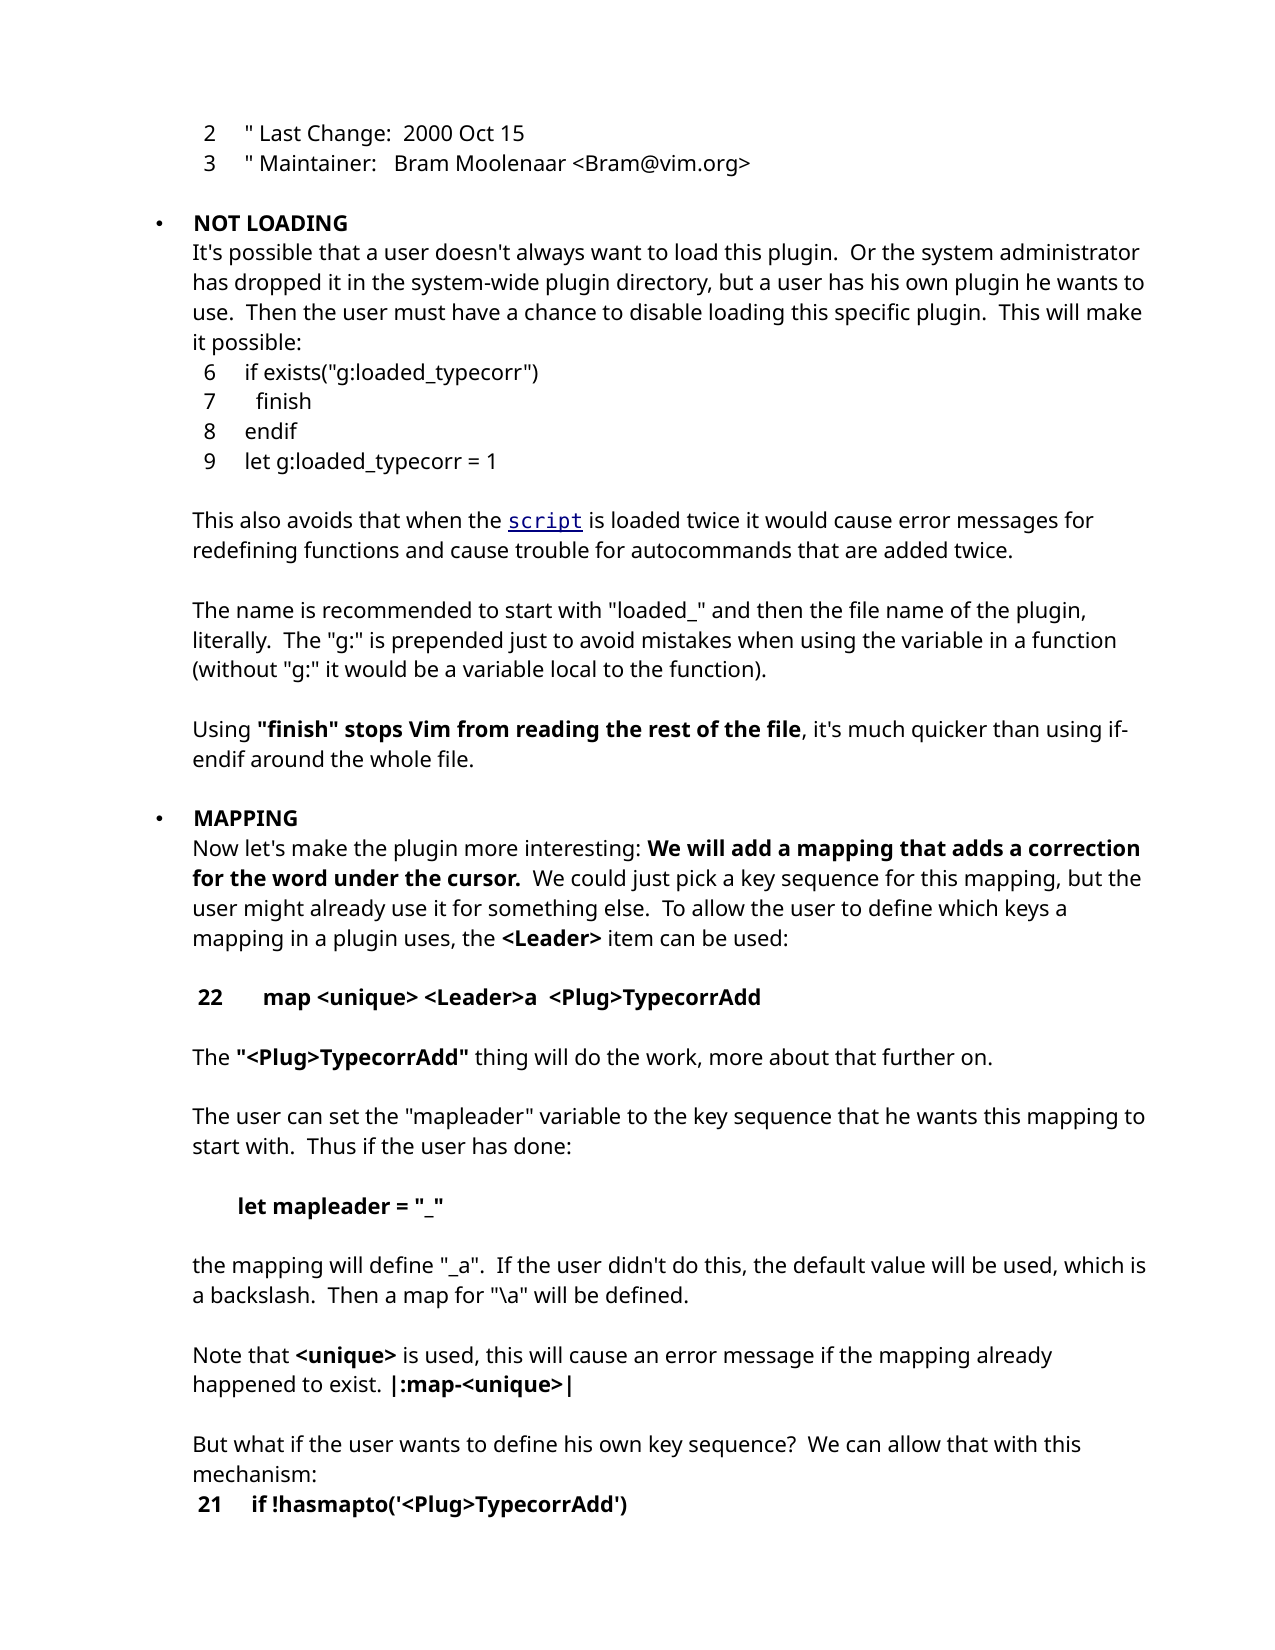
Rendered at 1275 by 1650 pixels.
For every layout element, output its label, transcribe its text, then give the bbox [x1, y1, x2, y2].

list This also avoids that when the script is loaded twice it would cause error messages for redefining functions and cause trouble for autocommands that are added twice. [192, 505, 1157, 565]
list MAPPING [156, 803, 1157, 833]
list 8 endif [192, 416, 1157, 446]
list 22 map <unique> <Leader>a <Plug>TypecorrAdd [192, 982, 1157, 1012]
list the mapping will define "_a". If the user didn't do this, the default value will be used, which is a backslash. Then a map for "\a" will be defined. [192, 1250, 1157, 1310]
list The user can set the "mapleader" variable to the key sequence that he wants this mapping to start with. Thus if the user has done: [192, 1101, 1157, 1161]
list 7 finish [192, 386, 1157, 416]
list It's possible that a user doesn't always want to load this plugin. Or the system administrator has dropped it in the system-wide plugin directory, but a user has his own plugin he wants to use. Then the user must have a chance to disable loading this specific plugin. This will make it possible: [192, 237, 1157, 356]
list Note that <unique> is used, this will cause an error message if the mapping already happened to exist. |:map-<unique>| [192, 1339, 1157, 1399]
list 6 if exists("g:loaded_typecorr") [192, 356, 1157, 386]
list The name is recommended to start with "loaded_" and then the file name of the plugin, literally. The "g:" is prepended just to avoid mistakes when using the variable in a function (without "g:" it would be a variable local to the function). [192, 595, 1157, 684]
list 3 " Maintainer: Bram Moolenaar <Bram@vim.org> [192, 148, 1157, 178]
list Using "finish" stops Vim from reading the rest of the file, it's much quicker than using if-endif around the whole file. [192, 714, 1157, 773]
list But what if the user wants to define his own key sequence? We can allow that with this mechanism: [192, 1429, 1157, 1488]
list 2 " Last Change: 2000 Oct 15 [192, 118, 1157, 148]
list Now let's make the plugin more interesting: We will add a mapping that adds a correction for the word under the cursor. We could just pick a key sequence for this mapping, but the user might already use it for something else. To allow the user to define which keys a mapping in a plugin uses, the <Leader> item can be used: [192, 833, 1157, 952]
list NOT LOADING [156, 207, 1157, 237]
list The "<Plug>TypecorrAdd" thing will do the work, more about that further on. [192, 1042, 1157, 1071]
list 21 if !hasmapto('<Plug>TypecorrAdd') [192, 1488, 1157, 1518]
list 9 let g:loaded_typecorr = 1 [192, 446, 1157, 476]
list let mapleader = "_" [192, 1191, 1157, 1220]
